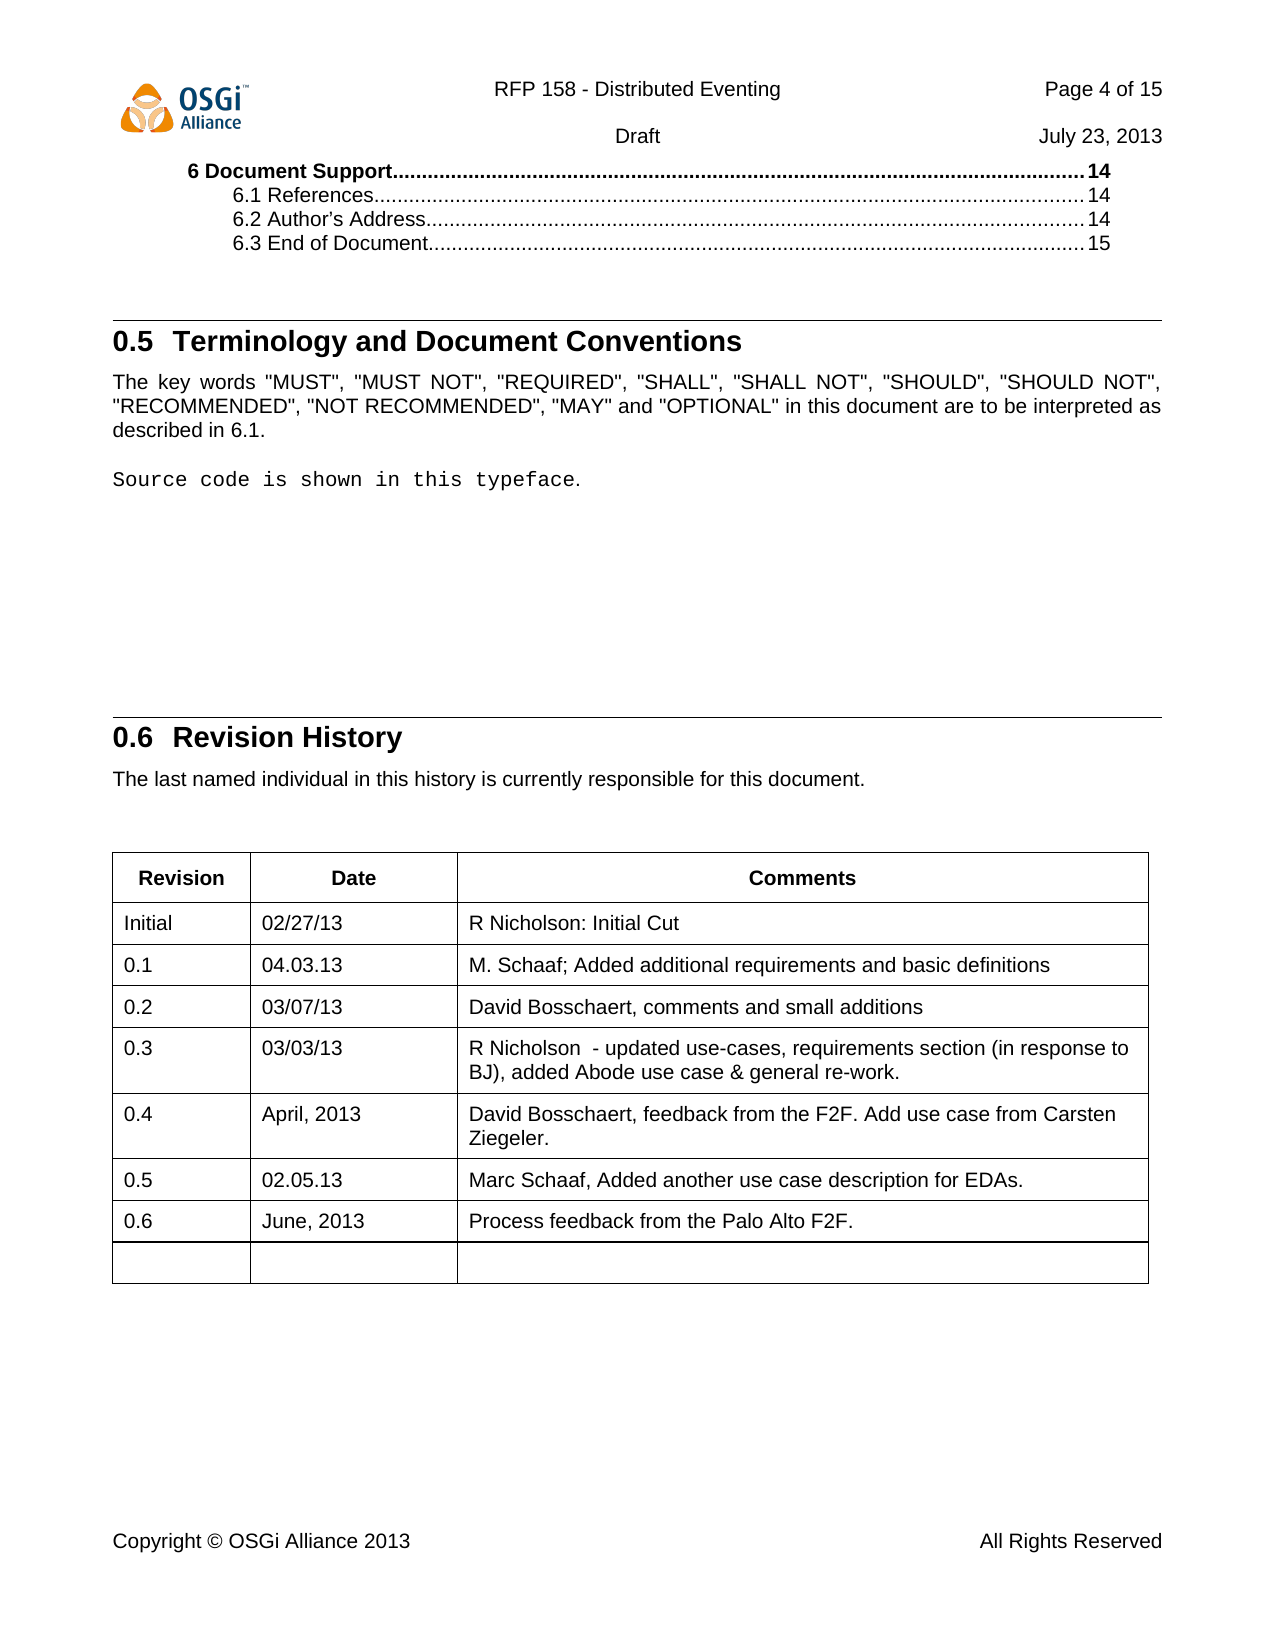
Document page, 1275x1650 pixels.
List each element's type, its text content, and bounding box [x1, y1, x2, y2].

table_cell 03/03/13 [251, 1028, 457, 1092]
table_header Date [251, 853, 457, 902]
table_cell [251, 1243, 457, 1283]
table_cell 02/27/13 [251, 903, 457, 943]
table_cell 03/07/13 [251, 986, 457, 1027]
table_cell M. Schaaf; Added additional requirements and basic definitions [458, 945, 1148, 985]
table_cell April, 2013 [251, 1094, 457, 1158]
subtitle Revision History [112, 718, 1162, 754]
text The key words "MUST", "MUST NOT", "REQUIRED", "SHALL", "SHALL NOT", "SHOULD", "SHOULD NOT", "RECOMMENDED", "NOT RECOMMENDED", "MAY" and "OPTIONAL" in this document are to be interpreted as described in 6.1. [112, 369, 1162, 441]
table_cell 0.1 [113, 945, 250, 985]
table_header Revision [113, 853, 250, 902]
subtitle Terminology and Document Conventions [112, 321, 1162, 357]
table_cell 0.4 [113, 1094, 250, 1158]
picture [113, 76, 257, 140]
table_cell 0.5 [113, 1159, 250, 1200]
table_cell 0.3 [113, 1028, 250, 1092]
table_cell [113, 1243, 250, 1283]
table_cell David Bosschaert, comments and small additions [458, 986, 1148, 1027]
text 6 Document Support 14 [187, 159, 1162, 183]
table_cell R Nicholson - updated use-cases, requirements section (in response to BJ), added Abode use case & general re-work. [458, 1028, 1148, 1092]
table_header Comments [458, 853, 1148, 902]
table_cell R Nicholson: Initial Cut [458, 903, 1148, 943]
text 6.1 References 14 [232, 183, 1162, 207]
table_cell 0.6 [113, 1201, 250, 1241]
text The last named individual in this history is currently responsible for this document. [112, 766, 1162, 790]
table_cell Initial [113, 903, 250, 943]
table_cell [458, 1243, 1148, 1283]
text 6.3 End of Document 15 [232, 231, 1162, 255]
table_cell 02.05.13 [251, 1159, 457, 1200]
table_cell 0.2 [113, 986, 250, 1027]
table_cell David Bosschaert, feedback from the F2F. Add use case from Carsten Ziegeler. [458, 1094, 1148, 1158]
text Source code is shown in this typeface. [112, 466, 1162, 492]
table_cell 04.03.13 [251, 945, 457, 985]
table_cell June, 2013 [251, 1201, 457, 1241]
text 6.2 Author’s Address 14 [232, 207, 1162, 231]
table_cell Marc Schaaf, Added another use case description for EDAs. [458, 1159, 1148, 1200]
table_cell Process feedback from the Palo Alto F2F. [458, 1201, 1148, 1241]
